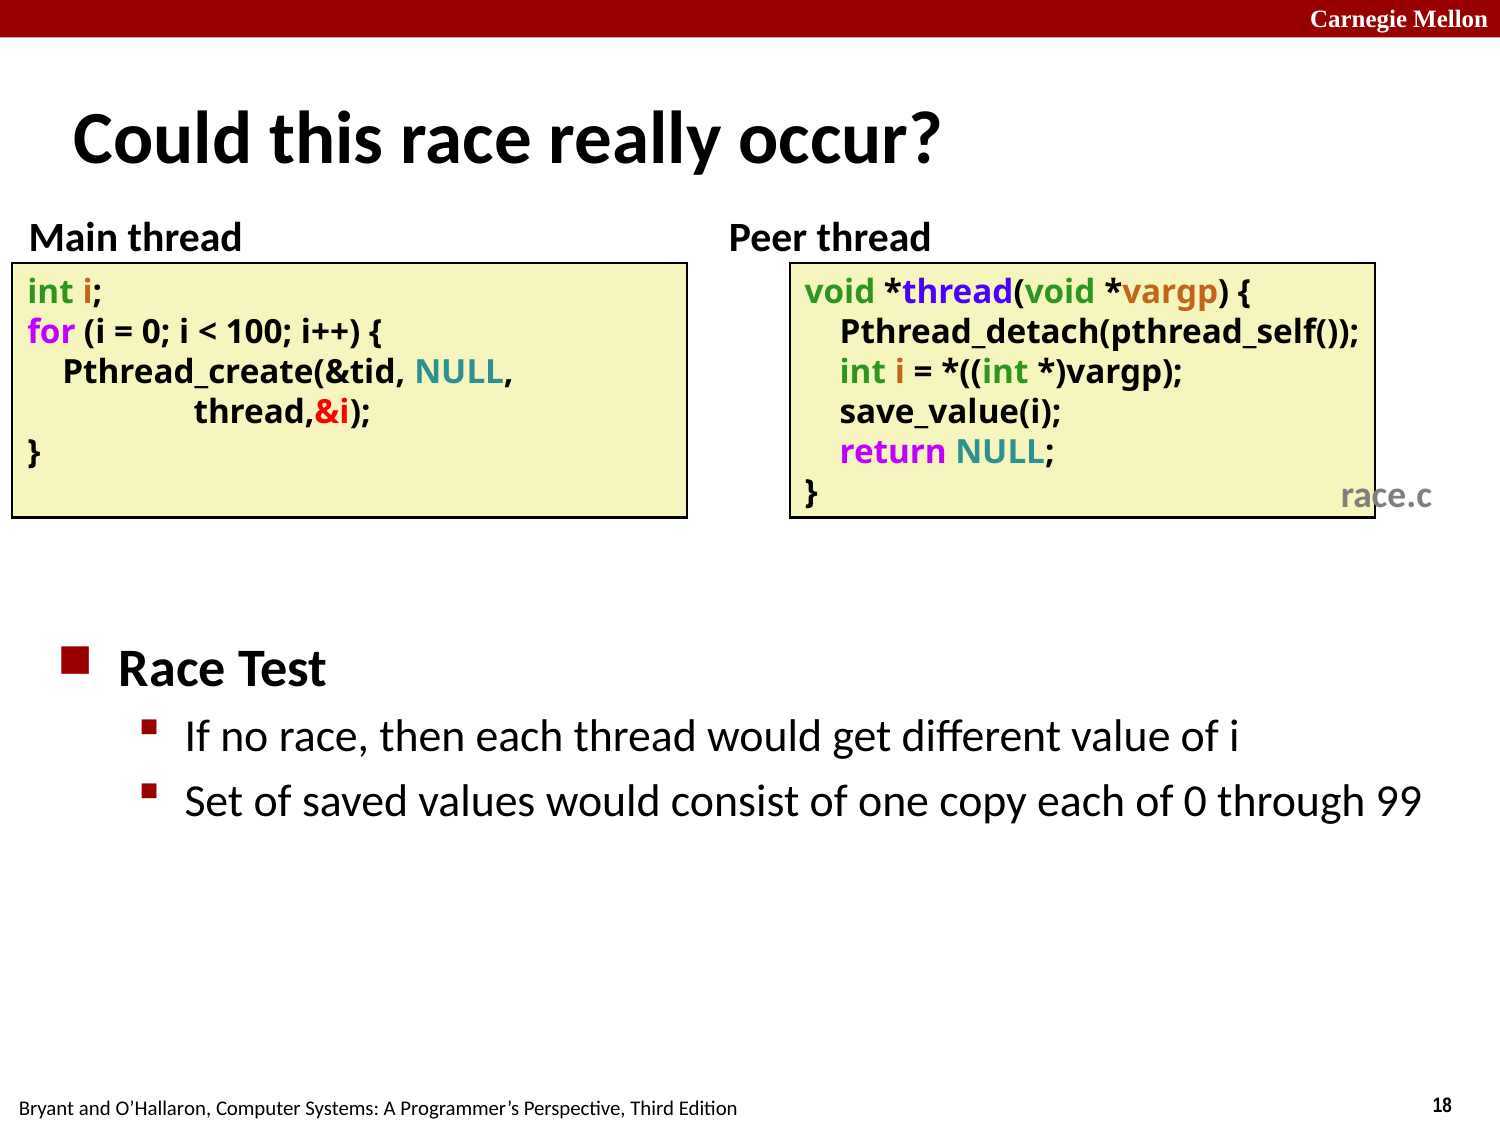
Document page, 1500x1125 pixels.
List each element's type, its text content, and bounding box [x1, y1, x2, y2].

text_box void *thread(void *vargp) { Pthread_detach(pthread_self()); int i = *((int *)vargp); save_value(i); return NULL; } [789, 263, 1375, 518]
title Could this race really occur? [58, 71, 1304, 197]
text_box race.c [1326, 462, 1448, 523]
text_box Peer thread [714, 202, 947, 268]
text_box Main thread [13, 202, 258, 268]
text_box int i; for (i = 0; i < 100; i++) { Pthread_create(&tid, NULL, thread,&i); } [12, 263, 688, 518]
list Race Test If no race, then each thread would get different value of i Set of saved values would consist of one copy each of 0 through 99 [47, 624, 1450, 841]
